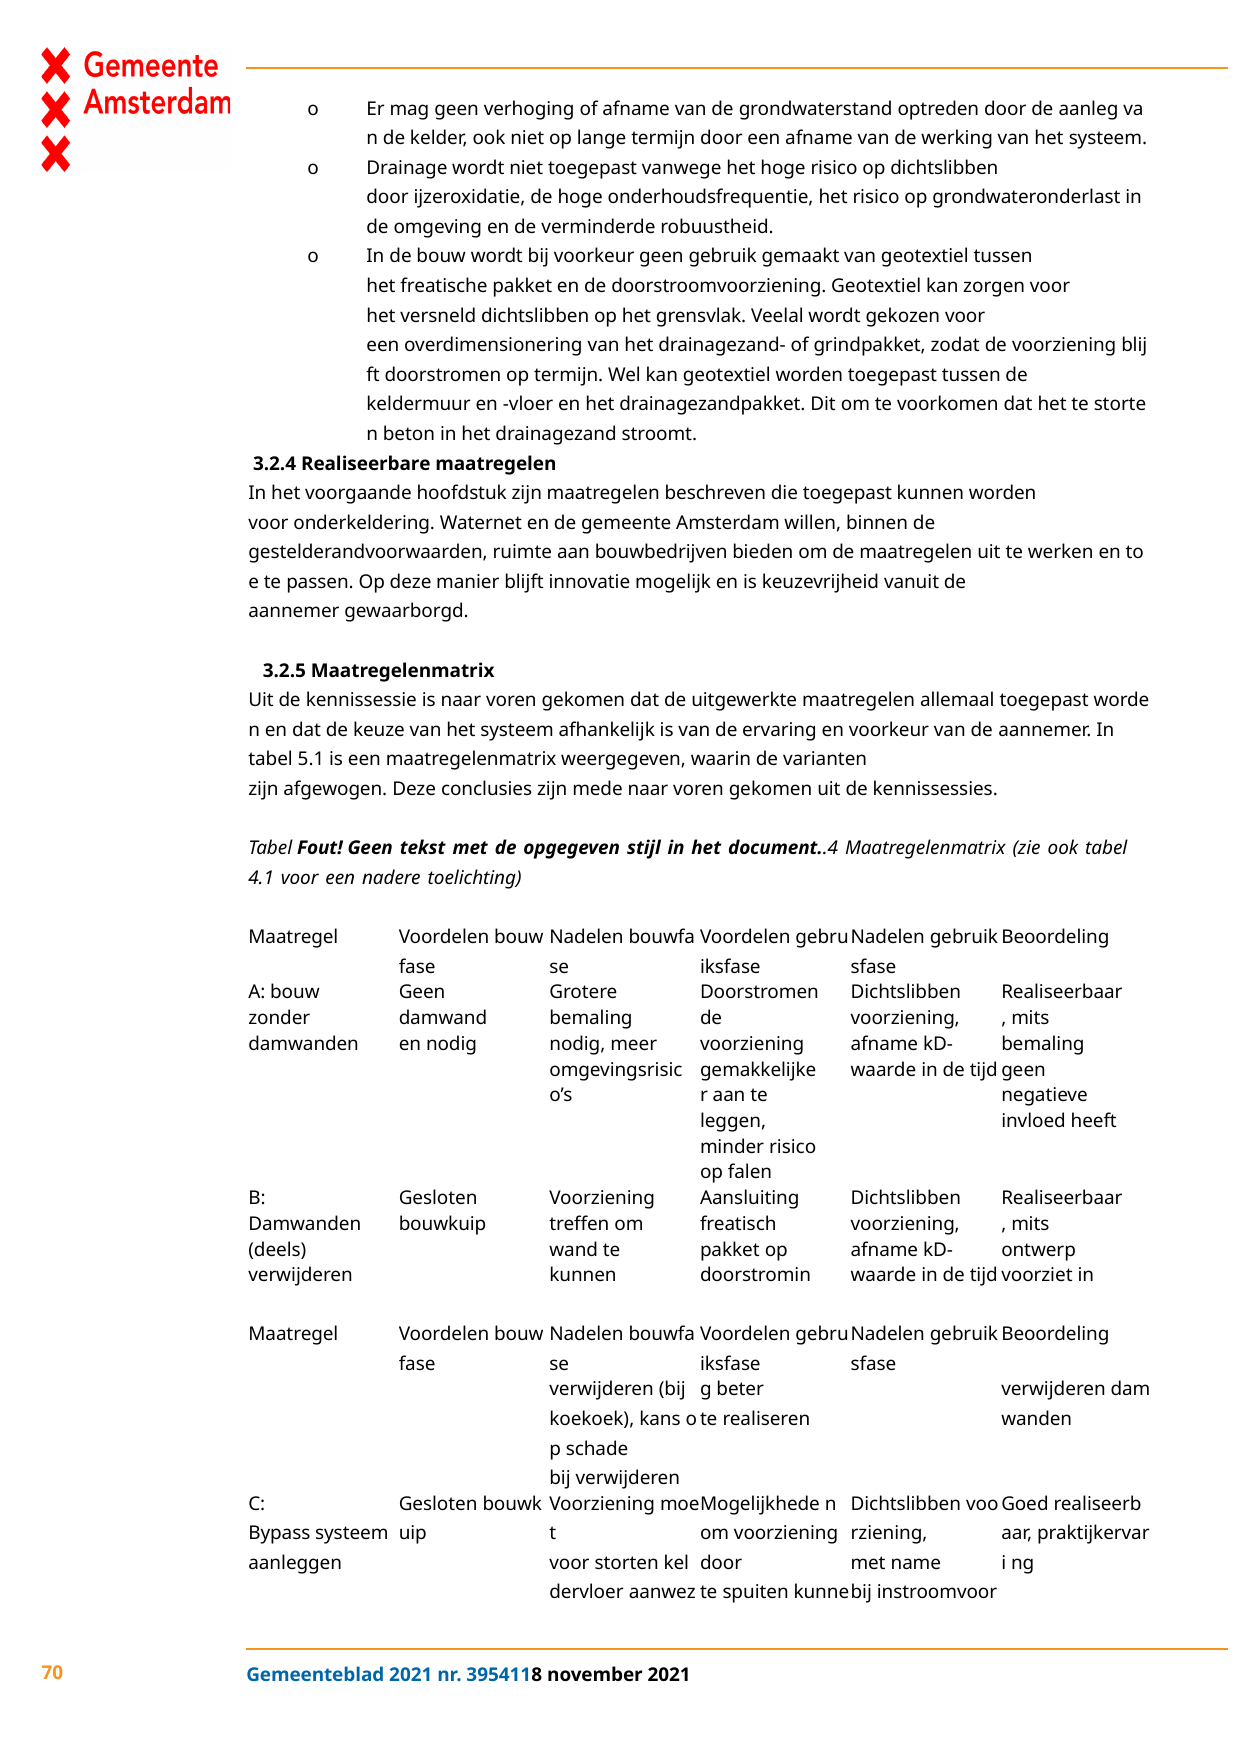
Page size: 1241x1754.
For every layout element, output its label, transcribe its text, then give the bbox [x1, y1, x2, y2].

table_cell verwijderen [248, 1262, 398, 1287]
table_cell doorstromin [700, 1262, 850, 1287]
table_cell [850, 1133, 1001, 1159]
text 4.1 voor een nadere toelichting) [248, 864, 1152, 890]
table_cell minder risico [700, 1133, 850, 1159]
text Tabel Fout! Geen tekst met de opgegeven stijl in het document..4 Maatregelenmatrix (zie ook tabel [248, 834, 1152, 860]
table_cell Mogelijkhede n om voorziening door te spuiten kunne [700, 1490, 850, 1604]
list In de bouw wordt bij voorkeur geen gebruik gemaakt van geotextiel tussen het freatische pakket en de doorstroomvoorziening. Geotextiel kan zorgen voor het versneld dichtslibben op het grensvlak. Veelal wordt gekozen voor een overdimensionering van het drainagezand- of grindpakket, zodat de voorziening blijft doorstromen op termijn. Wel kan geotextiel worden toegepast tussen de keldermuur en -vloer en het drainagezandpakket. Dit om te voorkomen dat het te storten beton in het drainagezand stroomt. [307, 243, 1152, 446]
table_cell negatieve [1001, 1081, 1152, 1107]
table_cell [850, 1376, 1001, 1490]
table_cell waarde in de tijd [850, 1262, 1001, 1287]
table_cell [399, 1133, 549, 1159]
table_cell wand te [549, 1236, 700, 1262]
table_cell r aan te [700, 1081, 850, 1107]
table_cell Goed realiseerbaar, praktijkervari ng [1001, 1490, 1152, 1604]
table_cell , mits [1001, 1004, 1152, 1030]
table_cell de [700, 1004, 850, 1030]
table_cell verwijderen (bij koekoek), kans op schade bij verwijderen [549, 1376, 700, 1490]
table_cell [549, 1133, 700, 1159]
table_cell pakket op [700, 1236, 850, 1262]
list Er mag geen verhoging of afname van de grondwaterstand optreden door de aanleg van de kelder, ook niet op lange termijn door een afname van de werking van het systeem. [307, 95, 1152, 150]
table_cell voorziening [700, 1030, 850, 1056]
table_cell waarde in de tijd [850, 1056, 1001, 1081]
table_header Nadelen bouwfase [549, 1320, 700, 1376]
table_cell [248, 1056, 398, 1081]
text Uit de kennissessie is naar voren gekomen dat de uitgewerkte maatregelen allemaal toegepast worden en dat de keuze van het systeem afhankelijk is van de ervaring en voorkeur van de aannemer. In tabel 5.1 is een maatregelenmatrix weergegeven, waarin de varianten zijn afgewogen. Deze conclusies zijn mede naar voren gekomen uit de kennissessies. [248, 686, 1152, 801]
table_cell bouwkuip [399, 1210, 549, 1236]
text 3.2.4 Realiseerbare maatregelen [248, 450, 1152, 476]
table_cell [399, 1107, 549, 1133]
table_cell [549, 1107, 700, 1133]
table_cell ontwerp [1001, 1236, 1152, 1262]
table_cell [399, 1236, 549, 1262]
table_cell A: bouw [248, 979, 398, 1004]
table_cell afname kD- [850, 1030, 1001, 1056]
table_cell [399, 1376, 549, 1490]
table_cell Voorziening [549, 1184, 700, 1210]
table_header Maatregel [248, 923, 398, 978]
table_cell [248, 1159, 398, 1184]
table_cell op falen [700, 1159, 850, 1184]
table_cell afname kD- [850, 1236, 1001, 1262]
table_cell treffen om [549, 1210, 700, 1236]
table_cell Dichtslibben voorziening, met name bij instroomvoor [850, 1490, 1001, 1604]
table_cell [850, 1159, 1001, 1184]
table_cell Aansluiting [700, 1184, 850, 1210]
table_cell (deels) [248, 1236, 398, 1262]
table_header Nadelen gebruiksfase [850, 923, 1001, 978]
table_cell [248, 1376, 398, 1490]
table_cell [399, 1159, 549, 1184]
table_cell Dichtslibben [850, 979, 1001, 1004]
table_header Beoordeling [1001, 923, 1152, 978]
table_cell bemaling [549, 1004, 700, 1030]
table_header Voordelen gebruiksfase [700, 1320, 850, 1376]
text 3.2.5 Maatregelenmatrix [248, 657, 1152, 683]
table_cell [850, 1107, 1001, 1133]
table_cell omgevingsrisic [549, 1056, 700, 1081]
table_cell gemakkelijke [700, 1056, 850, 1081]
table_cell freatisch [700, 1210, 850, 1236]
table_cell Geen [399, 979, 549, 1004]
table_cell [1001, 1159, 1152, 1184]
table_header Maatregel [248, 1320, 398, 1376]
picture [41, 47, 231, 172]
table_cell [248, 1081, 398, 1107]
table_cell g beter te realiseren [700, 1376, 850, 1490]
table_cell damwanden [248, 1030, 398, 1056]
table_cell Realiseerbaar [1001, 979, 1152, 1004]
table_cell , mits [1001, 1210, 1152, 1236]
table_cell kunnen [549, 1262, 700, 1287]
table_cell B: [248, 1184, 398, 1210]
table_cell Dichtslibben [850, 1184, 1001, 1210]
table_header Voordelen bouwfase [399, 1320, 549, 1376]
table_cell Gesloten [399, 1184, 549, 1210]
table_cell [248, 1133, 398, 1159]
table_cell [549, 1159, 700, 1184]
table_cell invloed heeft [1001, 1107, 1152, 1133]
table_cell [248, 1107, 398, 1133]
table_cell [399, 1262, 549, 1287]
table_header Voordelen gebruiksfase [700, 923, 850, 978]
table_cell Damwanden [248, 1210, 398, 1236]
table_cell damwand [399, 1004, 549, 1030]
table_cell C: Bypass systeemaanleggen [248, 1490, 398, 1604]
table_cell Gesloten bouwkuip [399, 1490, 549, 1604]
table_cell en nodig [399, 1030, 549, 1056]
table_cell leggen, [700, 1107, 850, 1133]
table_cell Realiseerbaar [1001, 1184, 1152, 1210]
table_cell zonder [248, 1004, 398, 1030]
table_cell [399, 1081, 549, 1107]
table_cell Doorstromen [700, 979, 850, 1004]
table_cell Grotere [549, 979, 700, 1004]
table_cell o’s [549, 1081, 700, 1107]
table_cell Voorziening moet voor storten keldervloer aanwez [549, 1490, 700, 1604]
table_cell voorziening, [850, 1210, 1001, 1236]
table_cell geen [1001, 1056, 1152, 1081]
table_cell nodig, meer [549, 1030, 700, 1056]
table_header Nadelen gebruiksfase [850, 1320, 1001, 1376]
list Drainage wordt niet toegepast vanwege het hoge risico op dichtslibben door ijzeroxidatie, de hoge onderhoudsfrequentie, het risico op grondwateronderlast in de omgeving en de verminderde robuustheid. [307, 154, 1152, 239]
table_cell verwijderen damwanden [1001, 1376, 1152, 1490]
table_header Beoordeling [1001, 1320, 1152, 1376]
table_cell [850, 1081, 1001, 1107]
table_cell voorziening, [850, 1004, 1001, 1030]
table_cell voorziet in [1001, 1262, 1152, 1287]
table_cell [399, 1056, 549, 1081]
text In het voorgaande hoofdstuk zijn maatregelen beschreven die toegepast kunnen worden voor onderkeldering. Waternet en de gemeente Amsterdam willen, binnen de gestelderandvoorwaarden, ruimte aan bouwbedrijven bieden om de maatregelen uit te werken en toe te passen. Op deze manier blijft innovatie mogelijk en is keuzevrijheid vanuit de aannemer gewaarborgd. [248, 479, 1152, 623]
table_cell [1001, 1133, 1152, 1159]
table_header Voordelen bouwfase [399, 923, 549, 978]
table_header Nadelen bouwfase [549, 923, 700, 978]
table_cell bemaling [1001, 1030, 1152, 1056]
